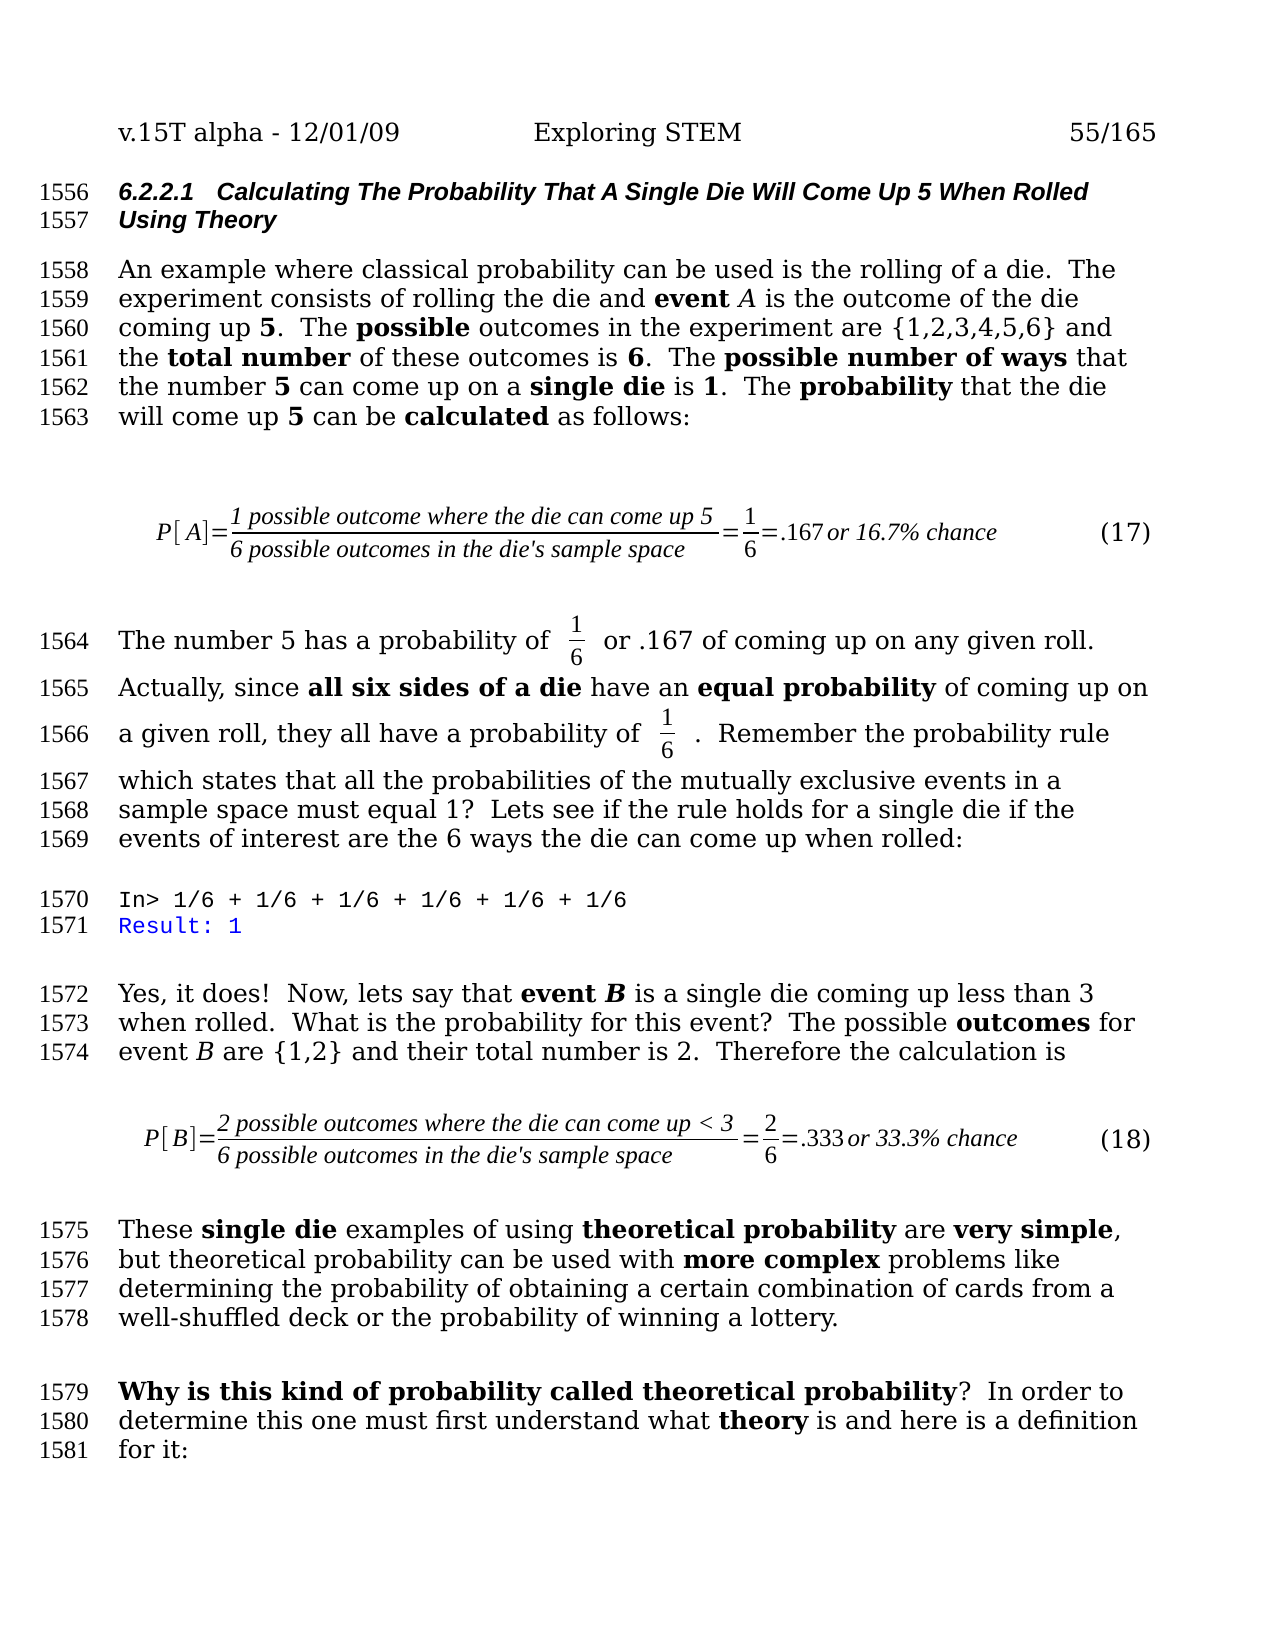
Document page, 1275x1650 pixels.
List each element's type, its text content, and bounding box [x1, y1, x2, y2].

table_header (18) [1041, 1102, 1157, 1177]
table_header [118, 1102, 1041, 1177]
text Result: 1 [118, 914, 1157, 940]
subtitle Calculating The Probability That A Single Die Will Come Up 5 When Rolled Using Theory [118, 177, 1157, 234]
table_header (17) [1041, 495, 1157, 571]
text The number 5 has a probability ofor .167 of coming up on any given roll. Actually, since all six sides of a die have an equal probability of coming up on a given roll, they all have a probability of. Remember the probability rule which states that all the probabilities of the mutually exclusive events in a sample space must equal 1? Lets see if the rule holds for a single die if the events of interest are the 6 ways the die can come up when rolled: [118, 609, 1157, 853]
table_header [118, 495, 1041, 571]
text These single die examples of using theoretical probability are very simple, but theoretical probability can be used with more complex problems like determining the probability of obtaining a certain combination of cards from a well-shuffled deck or the probability of winning a lottery. [118, 1215, 1157, 1332]
text In> 1/6 + 1/6 + 1/6 + 1/6 + 1/6 + 1/6 [118, 888, 1157, 914]
text Yes, it does! Now, lets say that event B is a single die coming up less than 3 when rolled. What is the probability for this event? The possible outcomes for event B are {1,2} and their total number is 2. Therefore the calculation is [118, 978, 1157, 1066]
text Why is this kind of probability called theoretical probability? In order to determine this one must first understand what theory is and here is a definition for it: [118, 1376, 1157, 1464]
text An example where classical probability can be used is the rolling of a die. The experiment consists of rolling the die and event A is the outcome of the die coming up 5. The possible outcomes in the experiment are {1,2,3,4,5,6} and the total number of these outcomes is 6. The possible number of ways that the number 5 can come up on a single die is 1. The probability that the die will come up 5 can be calculated as follows: [118, 255, 1157, 431]
